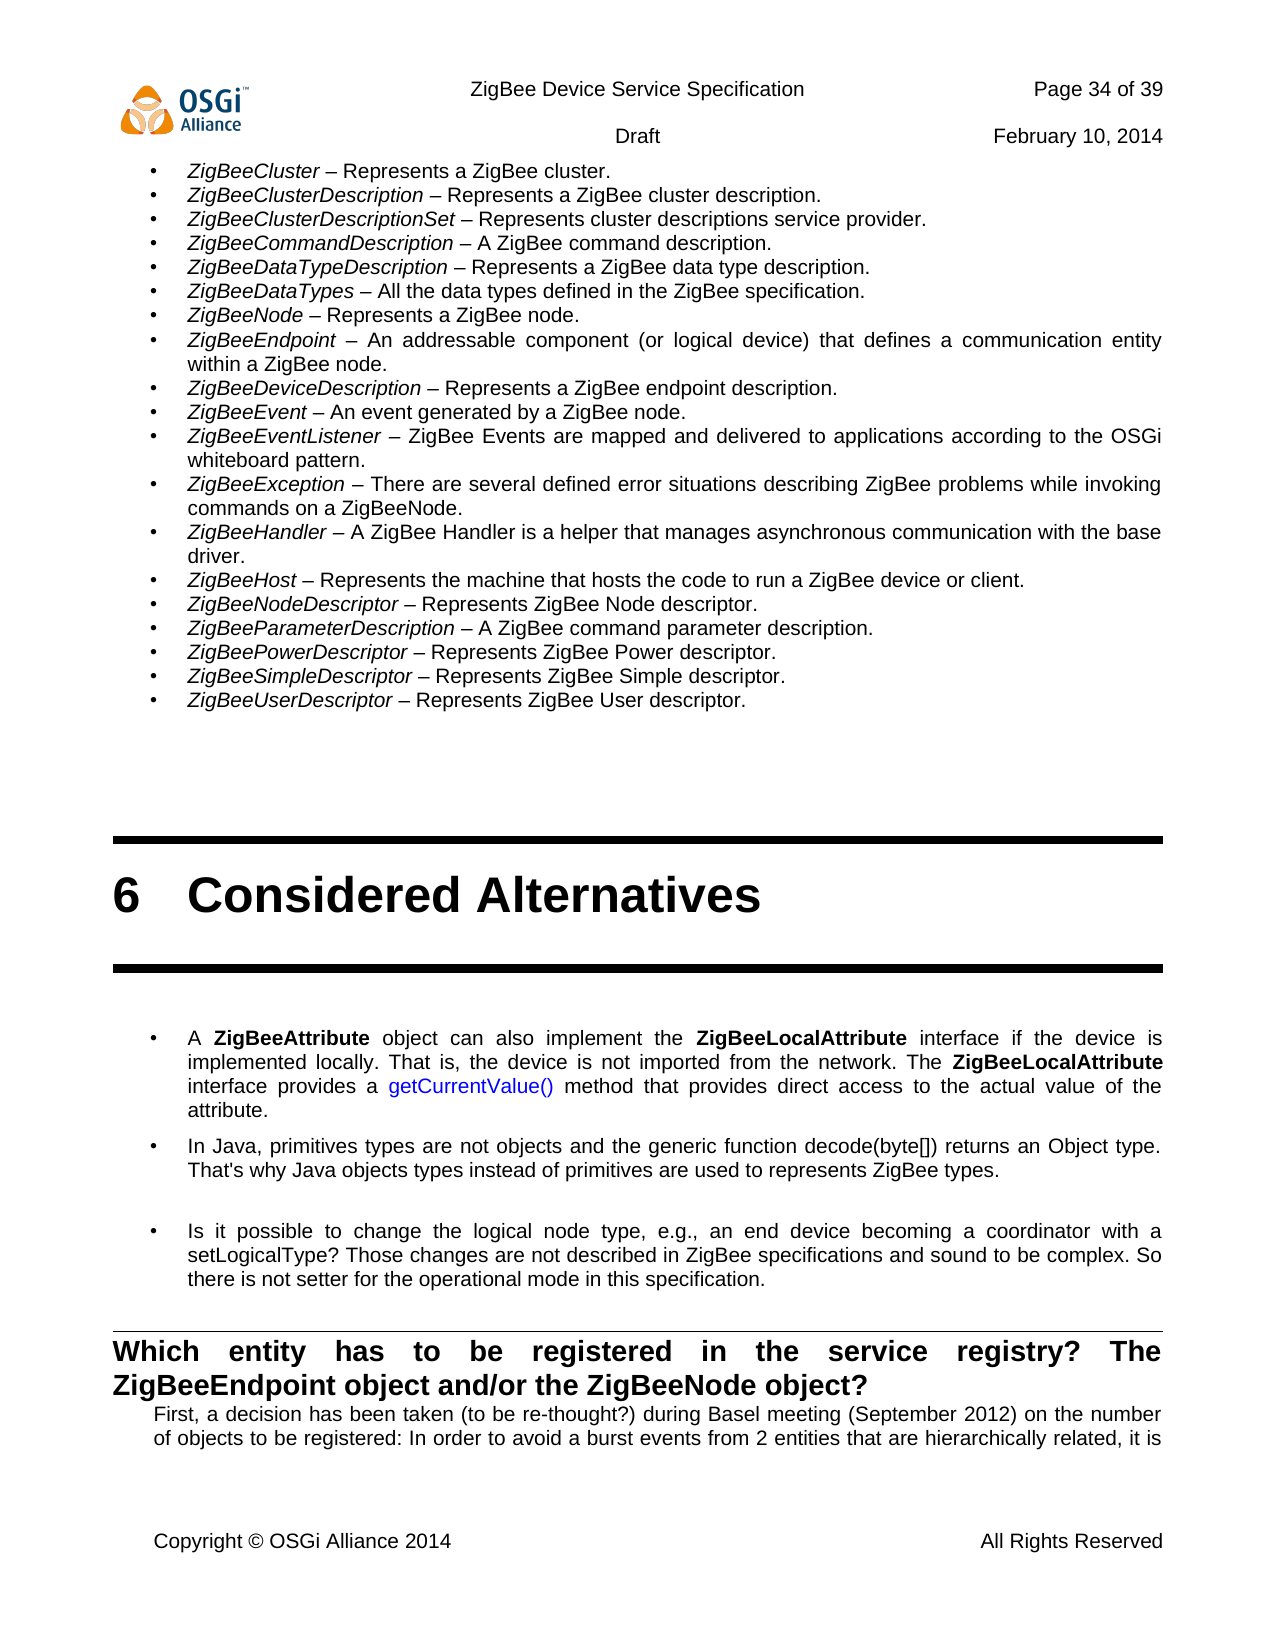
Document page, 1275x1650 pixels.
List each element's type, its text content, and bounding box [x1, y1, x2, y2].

list ZigBeeUserDescriptor – Represents ZigBee User descriptor. [150, 688, 1163, 712]
list In Java, primitives types are not objects and the generic function decode(byte[]) returns an Object type. That's why Java objects types instead of primitives are used to represents ZigBee types. [150, 1134, 1163, 1182]
list ZigBeeHost – Represents the machine that hosts the code to run a ZigBee device or client. [150, 568, 1163, 592]
list Is it possible to change the logical node type, e.g., an end device becoming a coordinator with a setLogicalType? Those changes are not described in ZigBee specifications and sound to be complex. So there is not setter for the operational mode in this specification. [150, 1219, 1163, 1291]
list ZigBeeDataTypes – All the data types defined in the ZigBee specification. [150, 279, 1163, 303]
picture [113, 78, 257, 142]
list A ZigBeeAttribute object can also implement the ZigBeeLocalAttribute interface if the device is implemented locally. That is, the device is not imported from the network. The ZigBeeLocalAttribute interface provides a getCurrentValue() method that provides direct access to the actual value of the attribute. [150, 1026, 1163, 1122]
list ZigBeeEventListener – ZigBee Events are mapped and delivered to applications according to the OSGi whiteboard pattern. [150, 423, 1163, 472]
list ZigBeeDataTypeDescription – Represents a ZigBee data type description. [150, 255, 1163, 279]
subtitle Considered Alternatives [112, 837, 1163, 973]
list ZigBeeCluster – Represents a ZigBee cluster. [150, 159, 1163, 183]
list ZigBeeEndpoint – An addressable component (or logical device) that defines a communication entity within a ZigBee node. [150, 327, 1163, 375]
list ZigBeeException – There are several defined error situations describing ZigBee problems while invoking commands on a ZigBeeNode. [150, 472, 1163, 519]
list ZigBeeClusterDescriptionSet – Represents cluster descriptions service provider. [150, 207, 1163, 231]
list ZigBeeDeviceDescription – Represents a ZigBee endpoint description. [150, 375, 1163, 399]
list ZigBeeSimpleDescriptor – Represents ZigBee Simple descriptor. [150, 664, 1163, 688]
list ZigBeePowerDescriptor – Represents ZigBee Power descriptor. [150, 640, 1163, 664]
list ZigBeeNode – Represents a ZigBee node. [150, 303, 1163, 327]
list ZigBeeEvent – An event generated by a ZigBee node. [150, 399, 1163, 423]
list ZigBeeNodeDescriptor – Represents ZigBee Node descriptor. [150, 592, 1163, 616]
list ZigBeeClusterDescription – Represents a ZigBee cluster description. [150, 183, 1163, 207]
text First, a decision has been taken (to be re-thought?) during Basel meeting (September 2012) on the number of objects to be registered: In order to avoid a burst events from 2 entities that are hierarchically related, it is [153, 1401, 1163, 1449]
list ZigBeeHandler – A ZigBee Handler is a helper that manages asynchronous communication with the base driver. [150, 519, 1163, 568]
list ZigBeeParameterDescription – A ZigBee command parameter description. [150, 616, 1163, 640]
subtitle Which entity has to be registered in the service registry? The ZigBeeEndpoint object and/or the ZigBeeNode object? [112, 1332, 1163, 1401]
